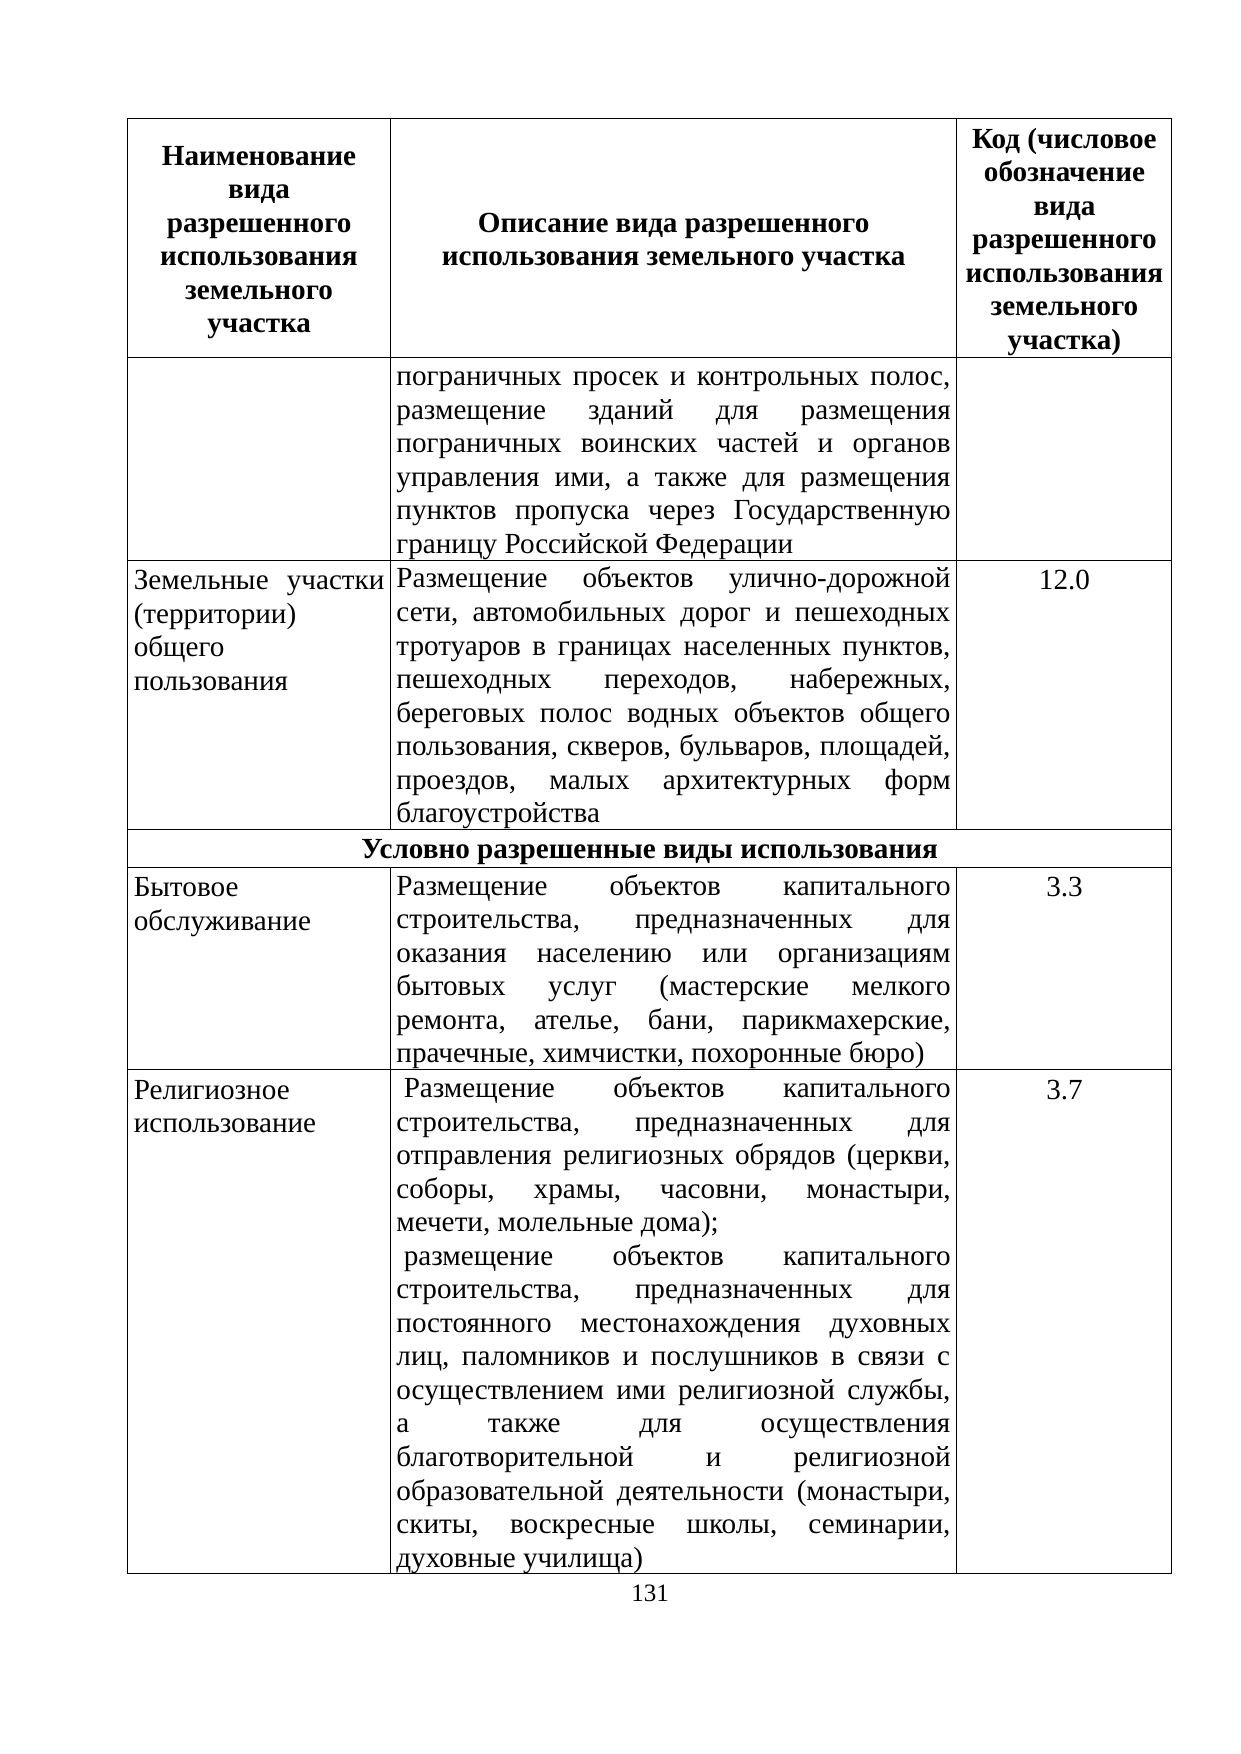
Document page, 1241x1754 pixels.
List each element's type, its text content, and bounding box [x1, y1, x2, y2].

table_cell Размещение объектов улично-дорожной сети, автомобильных дорог и пешеходных тротуаров в границах населенных пунктов, пешеходных переходов, набережных, береговых полос водных объектов общего пользования, скверов, бульваров, площадей, проездов, малых архитектурных форм благоустройства [391, 561, 956, 829]
table_cell [128, 358, 390, 559]
table_cell 3.3 [957, 868, 1171, 1069]
table_cell 12.0 [957, 561, 1171, 829]
table_cell Размещение объектов капитального строительства, предназначенных для оказания населению или организациям бытовых услуг (мастерские мелкого ремонта, ателье, бани, парикмахерские, прачечные, химчистки, похоронные бюро) [391, 868, 956, 1069]
table_header Описание вида разрешенного использования земельного участка [391, 119, 956, 357]
table_cell Условно разрешенные виды использования [128, 830, 1171, 867]
table_cell Бытовое обслуживание [128, 868, 390, 1069]
table_cell 3.7 [957, 1070, 1171, 1573]
table_cell Размещение объектов капитального строительства, предназначенных для отправления религиозных обрядов (церкви, соборы, храмы, часовни, монастыри, мечети, молельные дома); размещение объектов капитального строительства, предназначенных для постоянного местонахождения духовных лиц, паломников и послушников в связи с осуществлением ими религиозной службы, а также для осуществления благотворительной и религиозной образовательной деятельности (монастыри, скиты, воскресные школы, семинарии, духовные училища) [391, 1070, 956, 1573]
table_header Код (числовое обозначение вида разрешенного использования земельного участка) [957, 119, 1171, 357]
table_header Наименование вида разрешенного использования земельного участка [128, 119, 390, 357]
table_cell [957, 358, 1171, 559]
table_cell пограничных просек и контрольных полос, размещение зданий для размещения пограничных воинских частей и органов управления ими, а также для размещения пунктов пропуска через Государственную границу Российской Федерации [391, 358, 956, 559]
table_cell Земельные участки (территории) общего пользования [128, 561, 390, 829]
table_cell Религиозное использование [128, 1070, 390, 1573]
